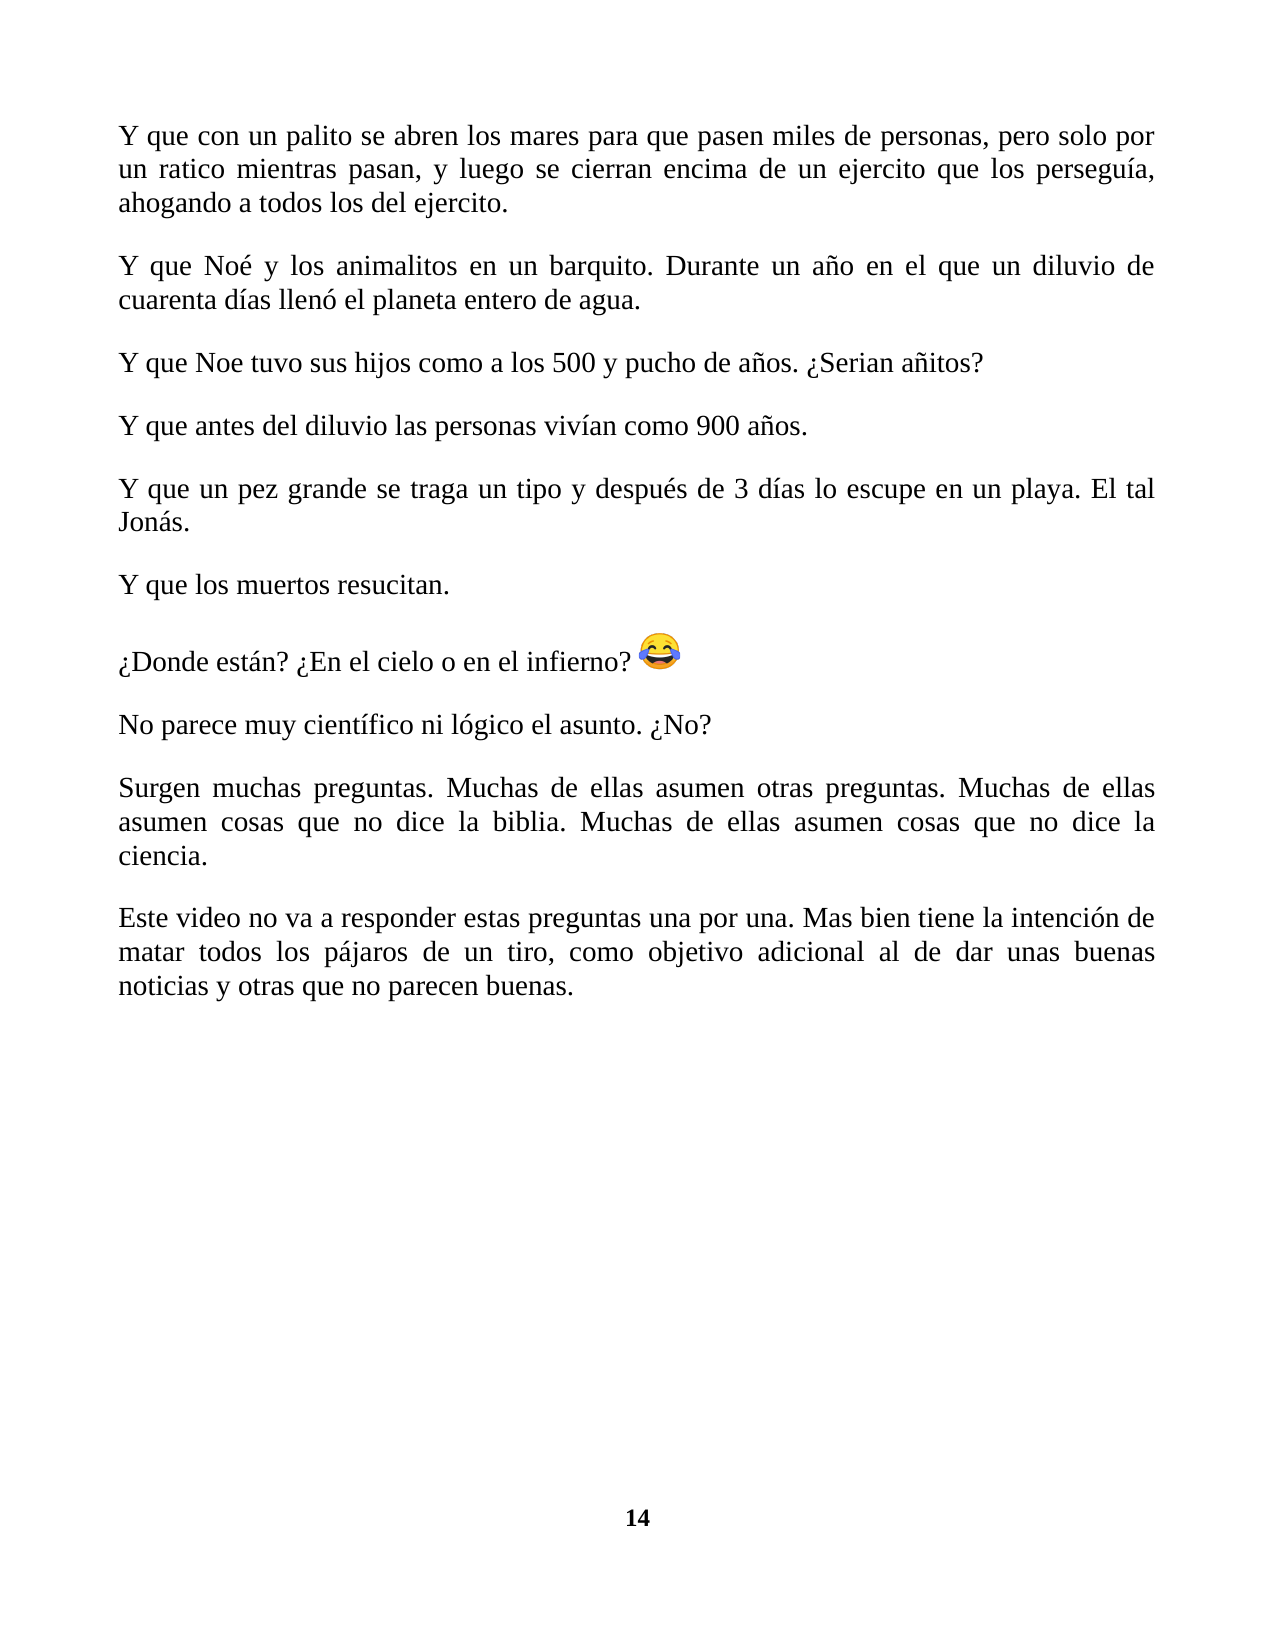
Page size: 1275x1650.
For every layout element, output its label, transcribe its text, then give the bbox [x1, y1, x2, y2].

text Surgen muchas preguntas. Muchas de ellas asumen otras preguntas. Muchas de ellas asumen cosas que no dice la biblia. Muchas de ellas asumen cosas que no dice la ciencia. [118, 771, 1157, 871]
text Y que los muertos resucitan. [118, 567, 1157, 601]
picture [638, 630, 681, 672]
text Y que con un palito se abren los mares para que pasen miles de personas, pero solo por un ratico mientras pasan, y luego se cierran encima de un ejercito que los perseguía, ahogando a todos los del ejercito. [118, 118, 1157, 219]
text ¿Donde están? ¿En el cielo o en el infierno? [118, 630, 1157, 678]
text No parece muy científico ni lógico el asunto. ¿No? [118, 707, 1157, 741]
text Y que Noé y los animalitos en un barquito. Durante un año en el que un diluvio de cuarenta días llenó el planeta entero de agua. [118, 248, 1157, 315]
text Y que un pez grande se traga un tipo y después de 3 días lo escupe en un playa. El tal Jonás. [118, 471, 1157, 538]
text Y que Noe tuvo sus hijos como a los 500 y pucho de años. ¿Serian añitos? [118, 345, 1157, 378]
text Este video no va a responder estas preguntas una por una. Mas bien tiene la intención de matar todos los pájaros de un tiro, como objetivo adicional al de dar unas buenas noticias y otras que no parecen buenas. [118, 901, 1157, 1001]
text Y que antes del diluvio las personas vivían como 900 años. [118, 408, 1157, 441]
